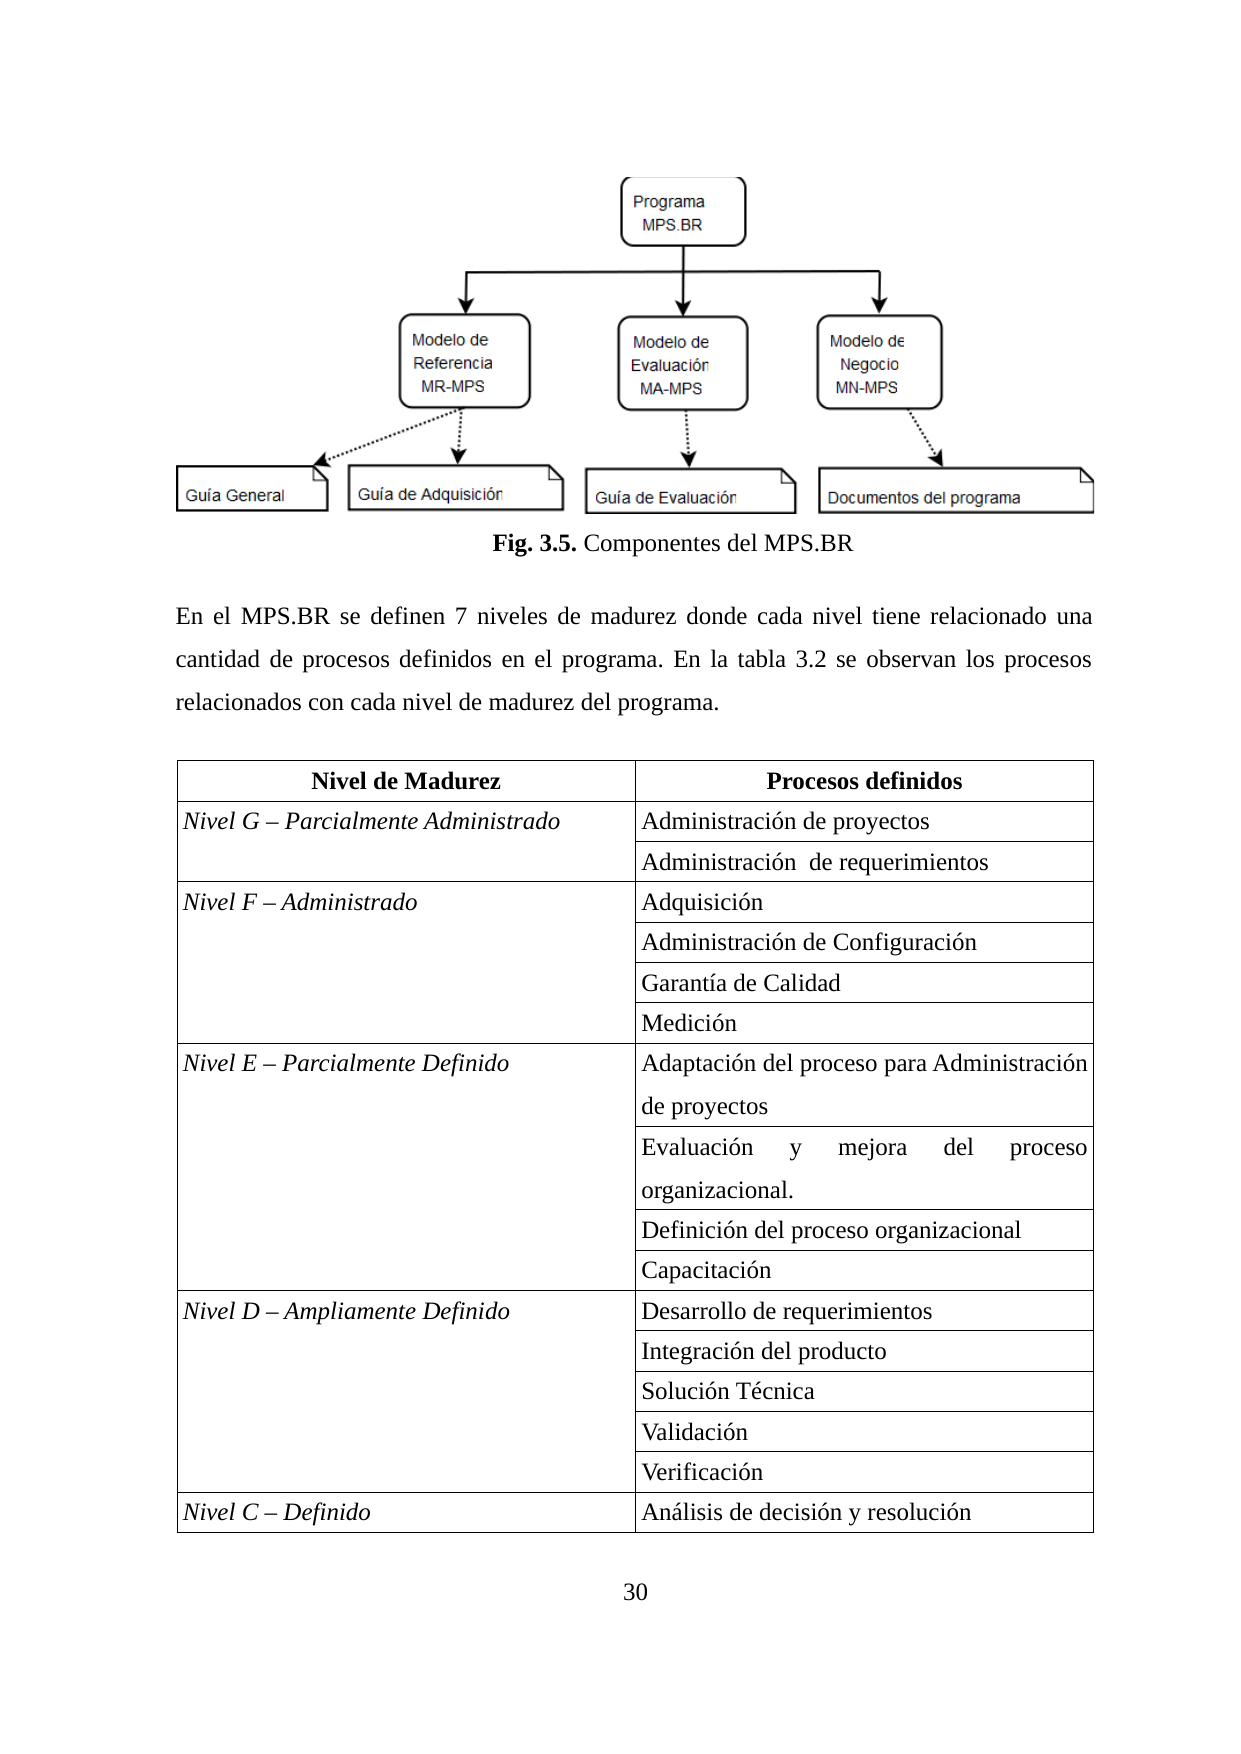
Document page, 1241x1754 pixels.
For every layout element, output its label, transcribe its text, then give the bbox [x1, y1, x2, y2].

table_cell Nivel G – Parcialmente Administrado [178, 802, 635, 881]
table_cell Administración de Configuración [636, 923, 1093, 962]
table_cell Integración del producto [636, 1331, 1093, 1371]
table_cell Evaluación y mejora del proceso organizacional. [636, 1127, 1093, 1209]
table_cell Garantía de Calidad [636, 963, 1093, 1002]
picture [176, 177, 1095, 514]
list Fig. 3.5. Componentes del MPS.BR [214, 514, 1093, 557]
table_header Procesos definidos [636, 761, 1093, 801]
table_cell Nivel E – Parcialmente Definido [178, 1044, 635, 1290]
table_cell Validación [636, 1412, 1093, 1451]
table_cell Medición [636, 1003, 1093, 1042]
table_cell Adaptación del proceso para Administración de proyectos [636, 1044, 1093, 1126]
table_cell Nivel D – Ampliamente Definido [178, 1291, 635, 1492]
table_cell Adquisición [636, 882, 1093, 922]
table_header Nivel de Madurez [178, 761, 635, 801]
table_cell Solución Técnica [636, 1372, 1093, 1411]
list En el MPS.BR se definen 7 niveles de madurez donde cada nivel tiene relacionado una cantidad de procesos definidos en el programa. En la tabla 3.2 se observan los procesos relacionados con cada nivel de madurez del programa. [175, 601, 1093, 716]
table_cell Desarrollo de requerimientos [636, 1291, 1093, 1330]
table_cell Análisis de decisión y resolución [636, 1493, 1093, 1532]
table_cell Administración de requerimientos [636, 842, 1093, 881]
table_cell Nivel F – Administrado [178, 882, 635, 1042]
table_cell Definición del proceso organizacional [636, 1210, 1093, 1250]
table_cell Nivel C – Definido [178, 1493, 635, 1532]
table_cell Verificación [636, 1452, 1093, 1492]
table_cell Capacitación [636, 1251, 1093, 1290]
table_cell Administración de proyectos [636, 802, 1093, 841]
